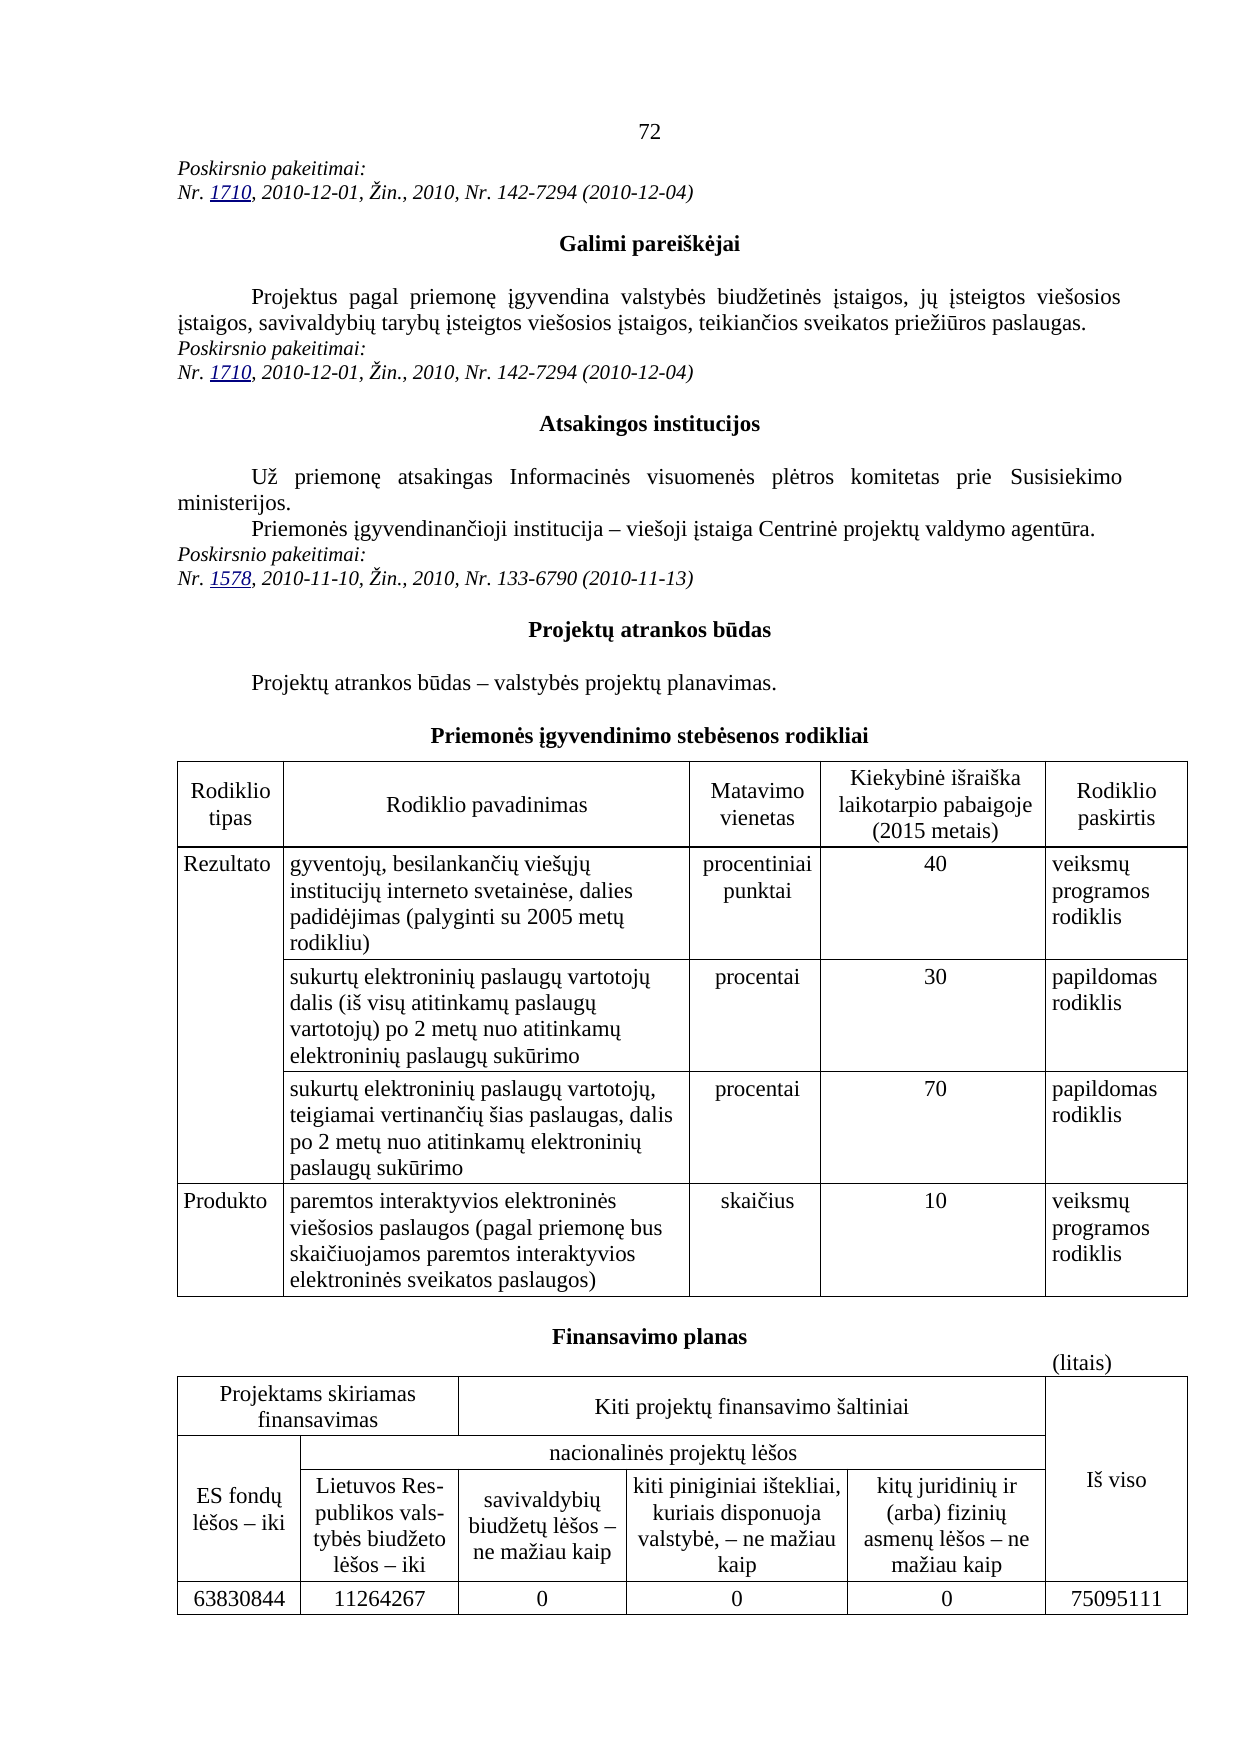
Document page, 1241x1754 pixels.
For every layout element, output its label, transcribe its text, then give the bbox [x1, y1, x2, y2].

table_cell ES fondų lėšos – iki [178, 1436, 300, 1581]
text Nr. 1578, 2010-11-10, Žin., 2010, Nr. 133-6790 (2010-11-13) [177, 566, 1122, 590]
table_cell papildomas rodiklis [1046, 1072, 1187, 1183]
table_cell paremtos interaktyvios elektroninės viešosios paslaugos (pagal priemonę bus skaičiuojamos paremtos interaktyvios elektroninės sveikatos paslaugos) [284, 1184, 689, 1296]
text Galimi pareiškėjai [177, 230, 1122, 256]
table_cell 70 [821, 1072, 1045, 1183]
table_cell procentiniai punktai [690, 848, 820, 959]
table_cell sukurtų elektroninių paslaugų vartotojų dalis (iš visų atitinkamų paslaugų vartotojų) po 2 metų nuo atitinkamų elektroninių paslaugų sukūrimo [284, 960, 689, 1071]
table_cell Lietuvos Res­publikos vals­tybės biudžeto lėšos – iki [301, 1470, 458, 1581]
text Atsakingos institucijos [177, 410, 1122, 436]
table_cell 30 [821, 960, 1045, 1071]
table_cell 63830844 [178, 1582, 300, 1614]
table_header Projektams skiriamas finansavimas [178, 1377, 458, 1435]
table_cell 10 [821, 1184, 1045, 1296]
text Poskirsnio pakeitimai: [177, 336, 1122, 359]
text Projektų atrankos būdas – valstybės projektų planavimas. [177, 669, 1122, 695]
table_header Iš viso [1046, 1377, 1187, 1581]
text Projektų atrankos būdas [177, 616, 1122, 643]
text (litais) [177, 1349, 1112, 1376]
table_header Rodiklio paskirtis [1046, 762, 1187, 846]
table_header Kiekybinė išraiška laikotarpio pabaigoje (2015 metais) [821, 762, 1045, 846]
table_cell veiksmų programos rodiklis [1046, 848, 1187, 959]
table_header Rodiklio pavadinimas [284, 762, 689, 846]
table_cell kitų juridinių ir (arba) fizinių asmenų lėšos – ne mažiau kaip [848, 1470, 1045, 1581]
table_cell nacionalinės projektų lėšos [301, 1436, 1045, 1468]
table_cell kiti piniginiai ištekliai, kuriais disponuoja valstybė, – ne mažiau kaip [627, 1470, 847, 1581]
text Priemonės įgyvendinimo stebėsenos rodikliai [177, 722, 1122, 748]
table_cell Produkto [178, 1184, 283, 1296]
text Projektus pagal priemonę įgyvendina valstybės biudžetinės įstaigos, jų įsteigtos viešosios įstaigos, savivaldybių tarybų įsteigtos viešosios įstaigos, teikiančios sveikatos priežiūros paslaugas. [177, 283, 1122, 336]
table_cell 11264267 [301, 1582, 458, 1614]
text Nr. 1710, 2010-12-01, Žin., 2010, Nr. 142-7294 (2010-12-04) [177, 359, 1122, 384]
text Finansavimo planas [177, 1323, 1122, 1349]
table_cell procentai [690, 960, 820, 1071]
table_cell 0 [459, 1582, 626, 1614]
table_cell 75095111 [1046, 1582, 1187, 1614]
table_header Kiti projektų finansavimo šaltiniai [459, 1377, 1045, 1435]
table_cell 0 [627, 1582, 847, 1614]
table_cell Rezultato [178, 848, 283, 1183]
text Nr. 1710, 2010-12-01, Žin., 2010, Nr. 142-7294 (2010-12-04) [177, 180, 1122, 204]
table_header Matavimo vienetas [690, 762, 820, 846]
table_cell skaičius [690, 1184, 820, 1296]
text Poskirsnio pakeitimai: [177, 156, 1122, 180]
table_cell 40 [821, 848, 1045, 959]
table_header Rodiklio tipas [178, 762, 283, 846]
text Poskirsnio pakeitimai: [177, 542, 1122, 566]
table_cell papildomas rodiklis [1046, 960, 1187, 1071]
table_cell gyventojų, besilankančių viešųjų institucijų interneto svetainėse, dalies padidėjimas (palyginti su 2005 metų rodikliu) [284, 848, 689, 959]
table_cell savivaldybių biudžetų lėšos – ne mažiau kaip [459, 1470, 626, 1581]
text Priemonės įgyvendinančioji institucija – viešoji įstaiga Centrinė projektų valdymo agentūra. [177, 515, 1122, 542]
table_cell procentai [690, 1072, 820, 1183]
table_cell veiksmų programos rodiklis [1046, 1184, 1187, 1296]
text Už priemonę atsakingas Informacinės visuomenės plėtros komitetas prie Susisiekimo ministerijos. [177, 463, 1122, 515]
table_cell 0 [848, 1582, 1045, 1614]
table_cell sukurtų elektroninių paslaugų vartotojų, teigiamai vertinančių šias paslaugas, dalis po 2 metų nuo atitinkamų elektroninių paslaugų sukūrimo [284, 1072, 689, 1183]
